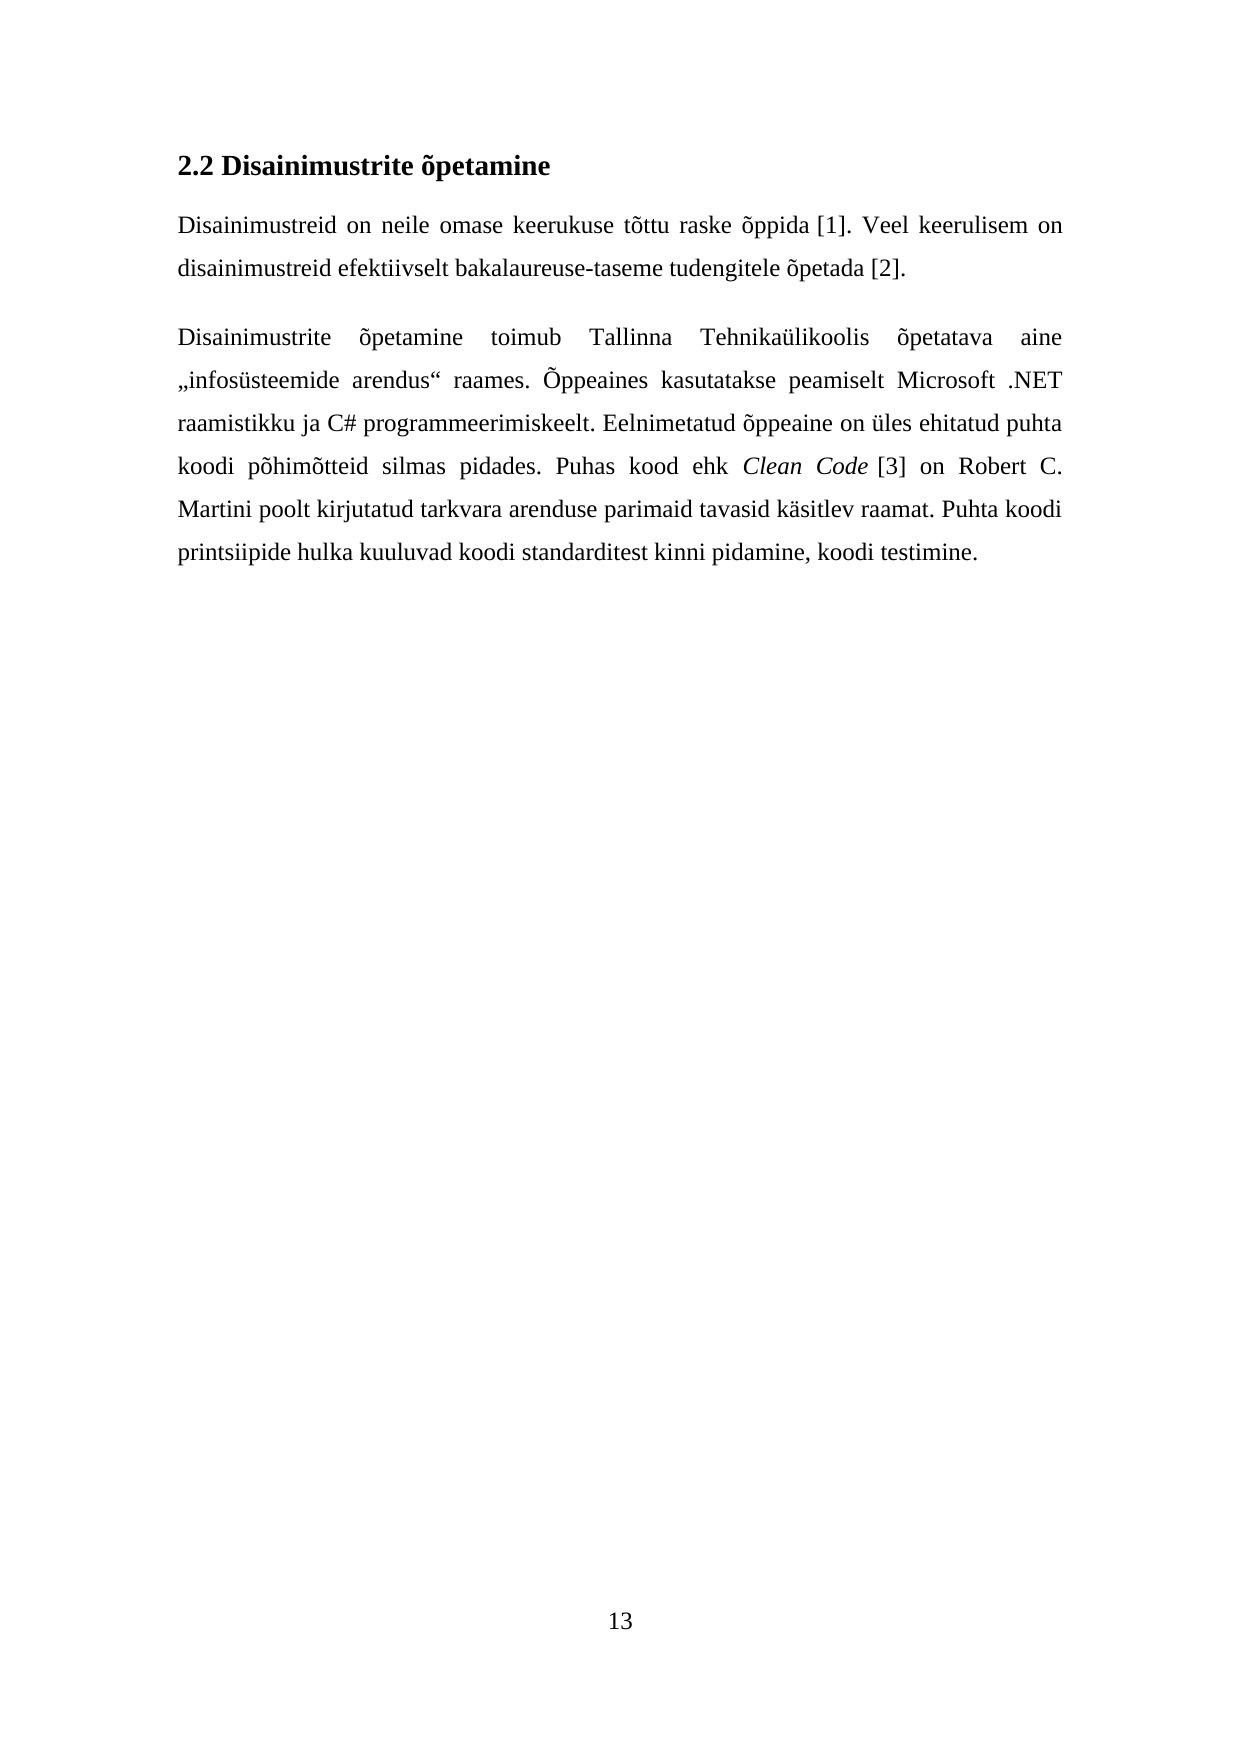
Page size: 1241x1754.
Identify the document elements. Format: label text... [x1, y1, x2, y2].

text Disainimustrite õpetamine toimub Tallinna Tehnikaülikoolis õpetatava aine „infosüsteemide arendus“ raames. Õppeaines kasutatakse peamiselt Microsoft .NET raamistikku ja C# programmeerimiskeelt. Eelnimetatud õppeaine on üles ehitatud puhta koodi põhimõtteid silmas pidades. Puhas kood ehk Clean Code [3] on Robert C. Martini poolt kirjutatud tarkvara arenduse parimaid tavasid käsitlev raamat. Puhta koodi printsiipide hulka kuuluvad koodi standarditest kinni pidamine, koodi testimine. [177, 322, 1063, 566]
text Disainimustreid on neile omase keerukuse tõttu raske õppida [1]. Veel keerulisem on disainimustreid efektiivselt bakalaureuse-taseme tudengitele õpetada [2]. [177, 210, 1063, 282]
subtitle Disainimustrite õpetamine [177, 148, 1063, 181]
